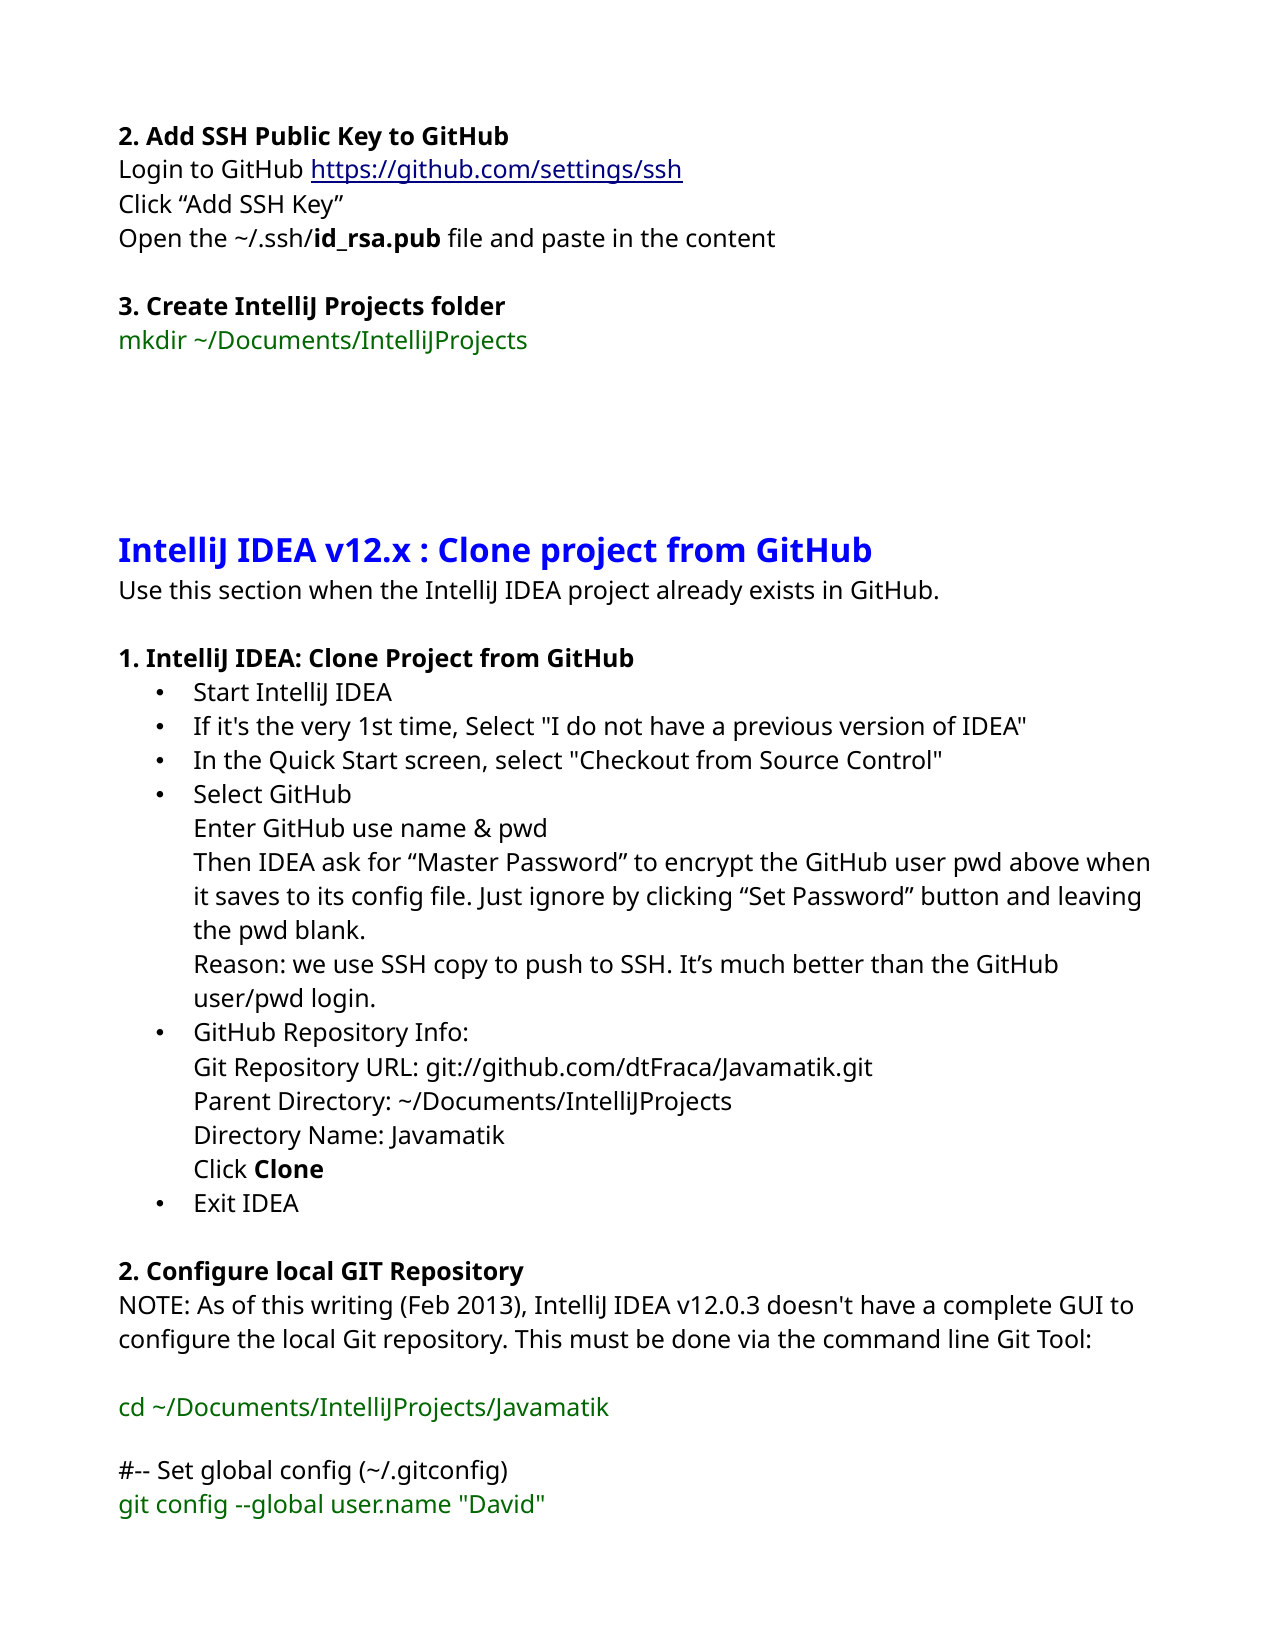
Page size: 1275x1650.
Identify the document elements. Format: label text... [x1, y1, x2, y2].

list GitHub Repository Info: Git Repository URL: git://github.com/dtFraca/Javamatik.git Parent Directory: ~/Documents/IntelliJProjects Directory Name: Javamatik Click Clone [156, 1015, 1157, 1185]
text cd ~/Documents/IntelliJProjects/Javamatik [118, 1390, 1157, 1453]
list Start IntelliJ IDEA [156, 674, 1157, 708]
text #-- Set global config (~/.gitconfig) [118, 1453, 1157, 1487]
text 3. Create IntelliJ Projects folder [118, 288, 1157, 322]
list If it's the very 1st time, Select "I do not have a previous version of IDEA" [156, 708, 1157, 743]
text 1. IntelliJ IDEA: Clone Project from GitHub [118, 640, 1157, 674]
list Select GitHub Enter GitHub use name & pwd Then IDEA ask for “Master Password” to encrypt the GitHub user pwd above when it saves to its config file. Just ignore by clicking “Set Password” button and leaving the pwd blank. Reason: we use SSH copy to push to SSH. It’s much better than the GitHub user/pwd login. [156, 777, 1157, 1015]
text IntelliJ IDEA v12.x : Clone project from GitHub [118, 527, 1157, 572]
text 2. Add SSH Public Key to GitHub Login to GitHub https://github.com/settings/ssh Click “Add SSH Key” Open the ~/.ssh/id_rsa.pub file and paste in the content [118, 118, 1157, 288]
text mkdir ~/Documents/IntelliJProjects [118, 322, 1157, 391]
list In the Quick Start screen, select "Checkout from Source Control" [156, 743, 1157, 777]
text 2. Configure local GIT Repository [118, 1253, 1157, 1288]
list Exit IDEA [156, 1185, 1157, 1219]
text NOTE: As of this writing (Feb 2013), IntelliJ IDEA v12.0.3 doesn't have a complete GUI to configure the local Git repository. This must be done via the command line Git Tool: [118, 1288, 1157, 1356]
text Use this section when the IntelliJ IDEA project already exists in GitHub. [118, 572, 1157, 606]
text git config --global user.name "David" [118, 1487, 1157, 1521]
